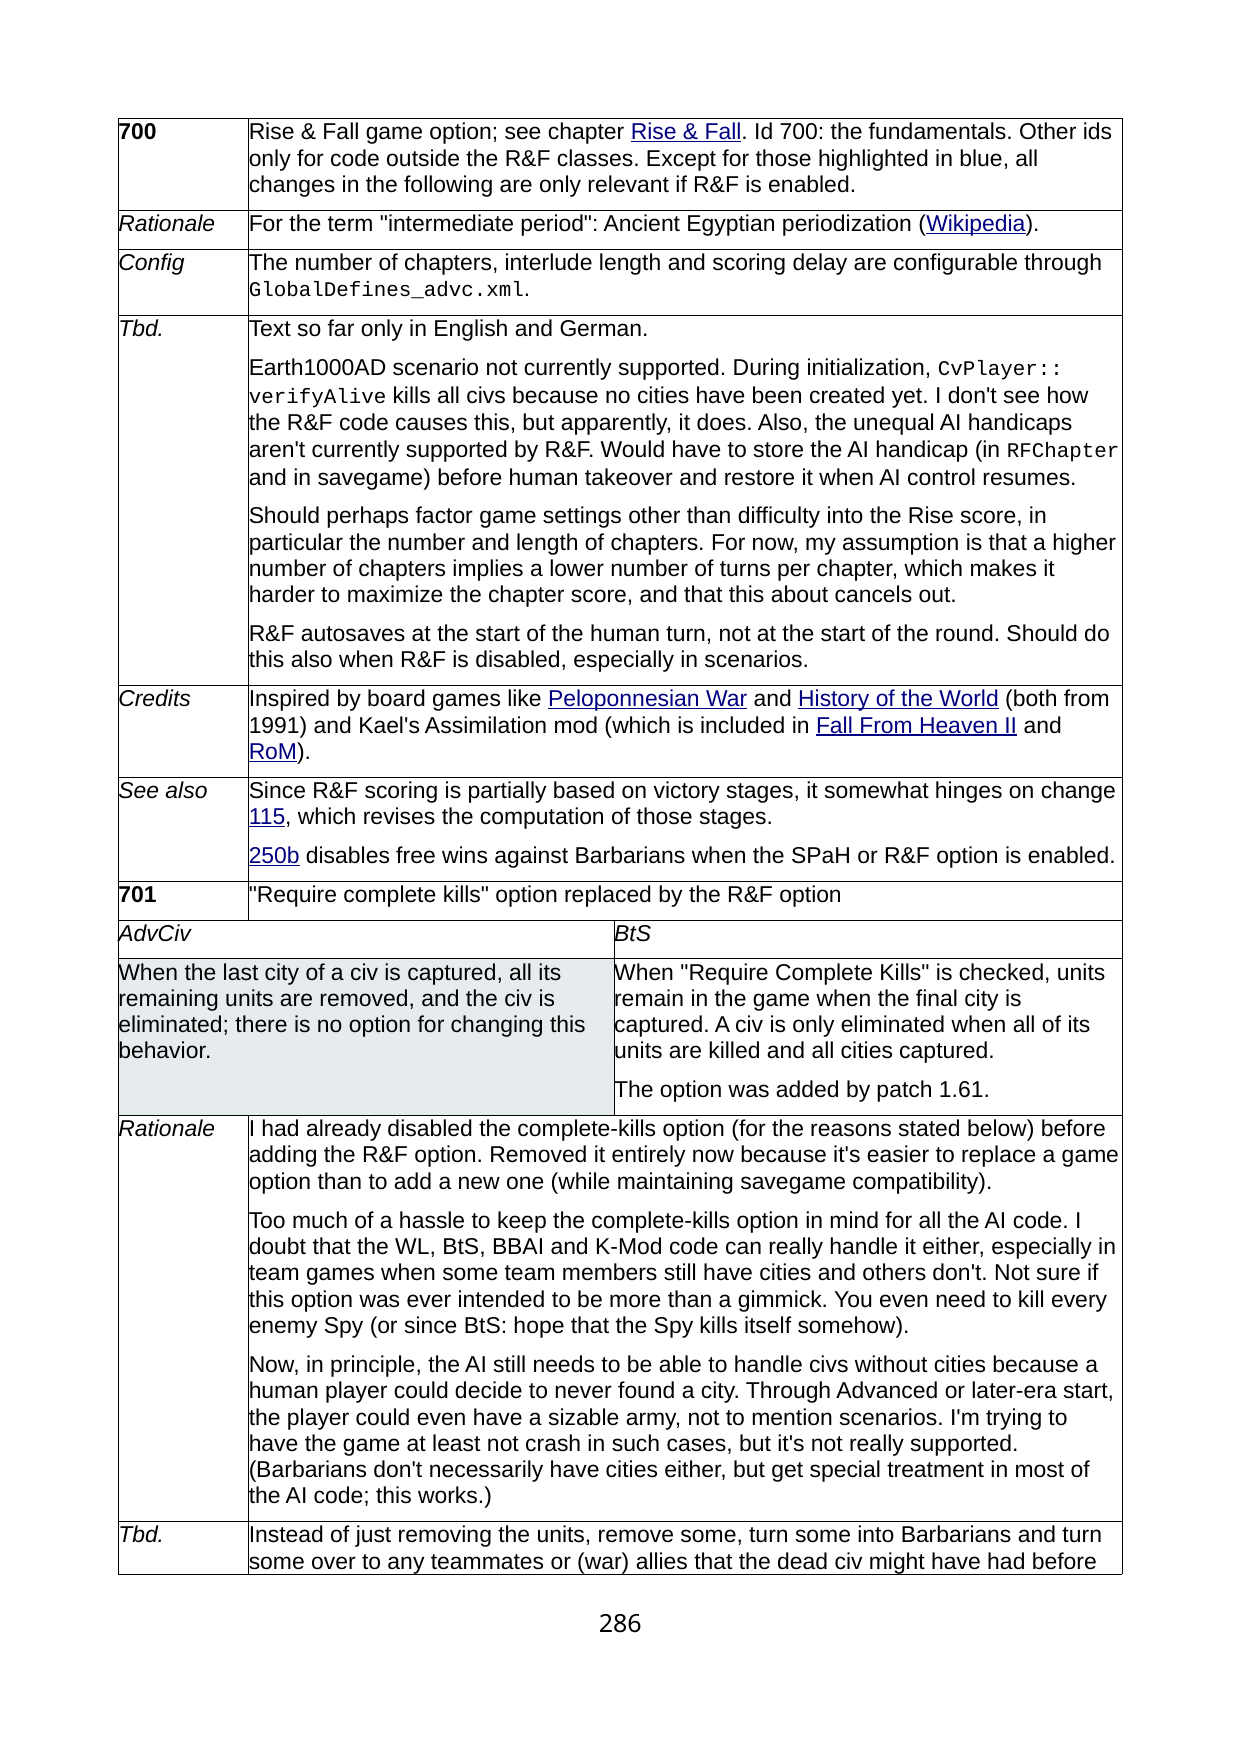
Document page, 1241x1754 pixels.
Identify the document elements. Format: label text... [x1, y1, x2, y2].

table_cell Config [119, 250, 248, 315]
table_cell 701 [119, 882, 248, 919]
table_cell For the term "intermediate period": Ancient Egyptian periodization (Wikipedia). [249, 211, 1122, 248]
table_cell Since R&F scoring is partially based on victory stages, it somewhat hinges on change 115, which revises the computation of those stages. 250b disables free wins against Barbarians when the SPaH or R&F option is enabled. [249, 778, 1122, 881]
table_cell Tbd. [119, 316, 248, 685]
table_cell Inspired by board games like Peloponnesian War and History of the World (both from 1991) and Kael's Assimilation mod (which is included in Fall From Heaven II and RoM). [249, 686, 1122, 777]
table_cell Credits [119, 686, 248, 777]
table_cell BtS [615, 921, 1122, 958]
table_cell Text so far only in English and German. Earth1000AD scenario not currently supported. During initialization, CvPlayer:: verifyAlive kills all civs because no cities have been created yet. I don't see how the R&F code causes this, but apparently, it does. Also, the unequal AI handicaps aren't currently supported by R&F. Would have to store the AI handicap (in RFChapter and in savegame) before human takeover and restore it when AI control resumes. Should perhaps factor game settings other than difficulty into the Rise score, in particular the number and length of chapters. For now, my assumption is that a higher number of chapters implies a lower number of turns per chapter, which makes it harder to maximize the chapter score, and that this about cancels out. R&F autosaves at the start of the human turn, not at the start of the round. Should do this also when R&F is disabled, especially in scenarios. [249, 316, 1122, 685]
table_cell See also [119, 778, 248, 881]
table_cell The number of chapters, interlude length and scoring delay are configurable through GlobalDefines_advc.xml. [249, 250, 1122, 315]
table_cell Tbd. [119, 1522, 248, 1574]
table_header 700 [119, 119, 248, 210]
table_cell Instead of just removing the units, remove some, turn some into Barbarians and turn some over to any teammates or (war) allies that the dead civ might have had before [249, 1522, 1122, 1574]
table_cell I had already disabled the complete-kills option (for the reasons stated below) before adding the R&F option. Removed it entirely now because it's easier to replace a game option than to add a new one (while maintaining savegame compatibility). Too much of a hassle to keep the complete-kills option in mind for all the AI code. I doubt that the WL, BtS, BBAI and K-Mod code can really handle it either, especially in team games when some team members still have cities and others don't. Not sure if this option was ever intended to be more than a gimmick. You even need to kill every enemy Spy (or since BtS: hope that the Spy kills itself somehow). Now, in principle, the AI still needs to be able to handle civs without cities because a human player could decide to never found a city. Through Advanced or later-era start, the player could even have a sizable army, not to mention scenarios. I'm trying to have the game at least not crash in such cases, but it's not really supported. (Barbarians don't necessarily have cities either, but get special treatment in most of the AI code; this works.) [249, 1116, 1122, 1521]
table_header Rise & Fall game option; see chapter Rise & Fall. Id 700: the fundamentals. Other ids only for code outside the R&F classes. Except for those highlighted in blue, all changes in the following are only relevant if R&F is enabled. [249, 119, 1122, 210]
table_cell When the last city of a civ is captured, all its remaining units are removed, and the civ is eliminated; there is no option for changing this behavior. [119, 959, 614, 1115]
table_cell Rationale [119, 1116, 248, 1521]
table_cell When "Require Complete Kills" is checked, units remain in the game when the final city is captured. A civ is only eliminated when all of its units are killed and all cities captured. The option was added by patch 1.61. [615, 959, 1122, 1115]
table_cell AdvCiv [119, 921, 614, 958]
table_cell "Require complete kills" option replaced by the R&F option [249, 882, 1122, 919]
table_cell Rationale [119, 211, 248, 248]
